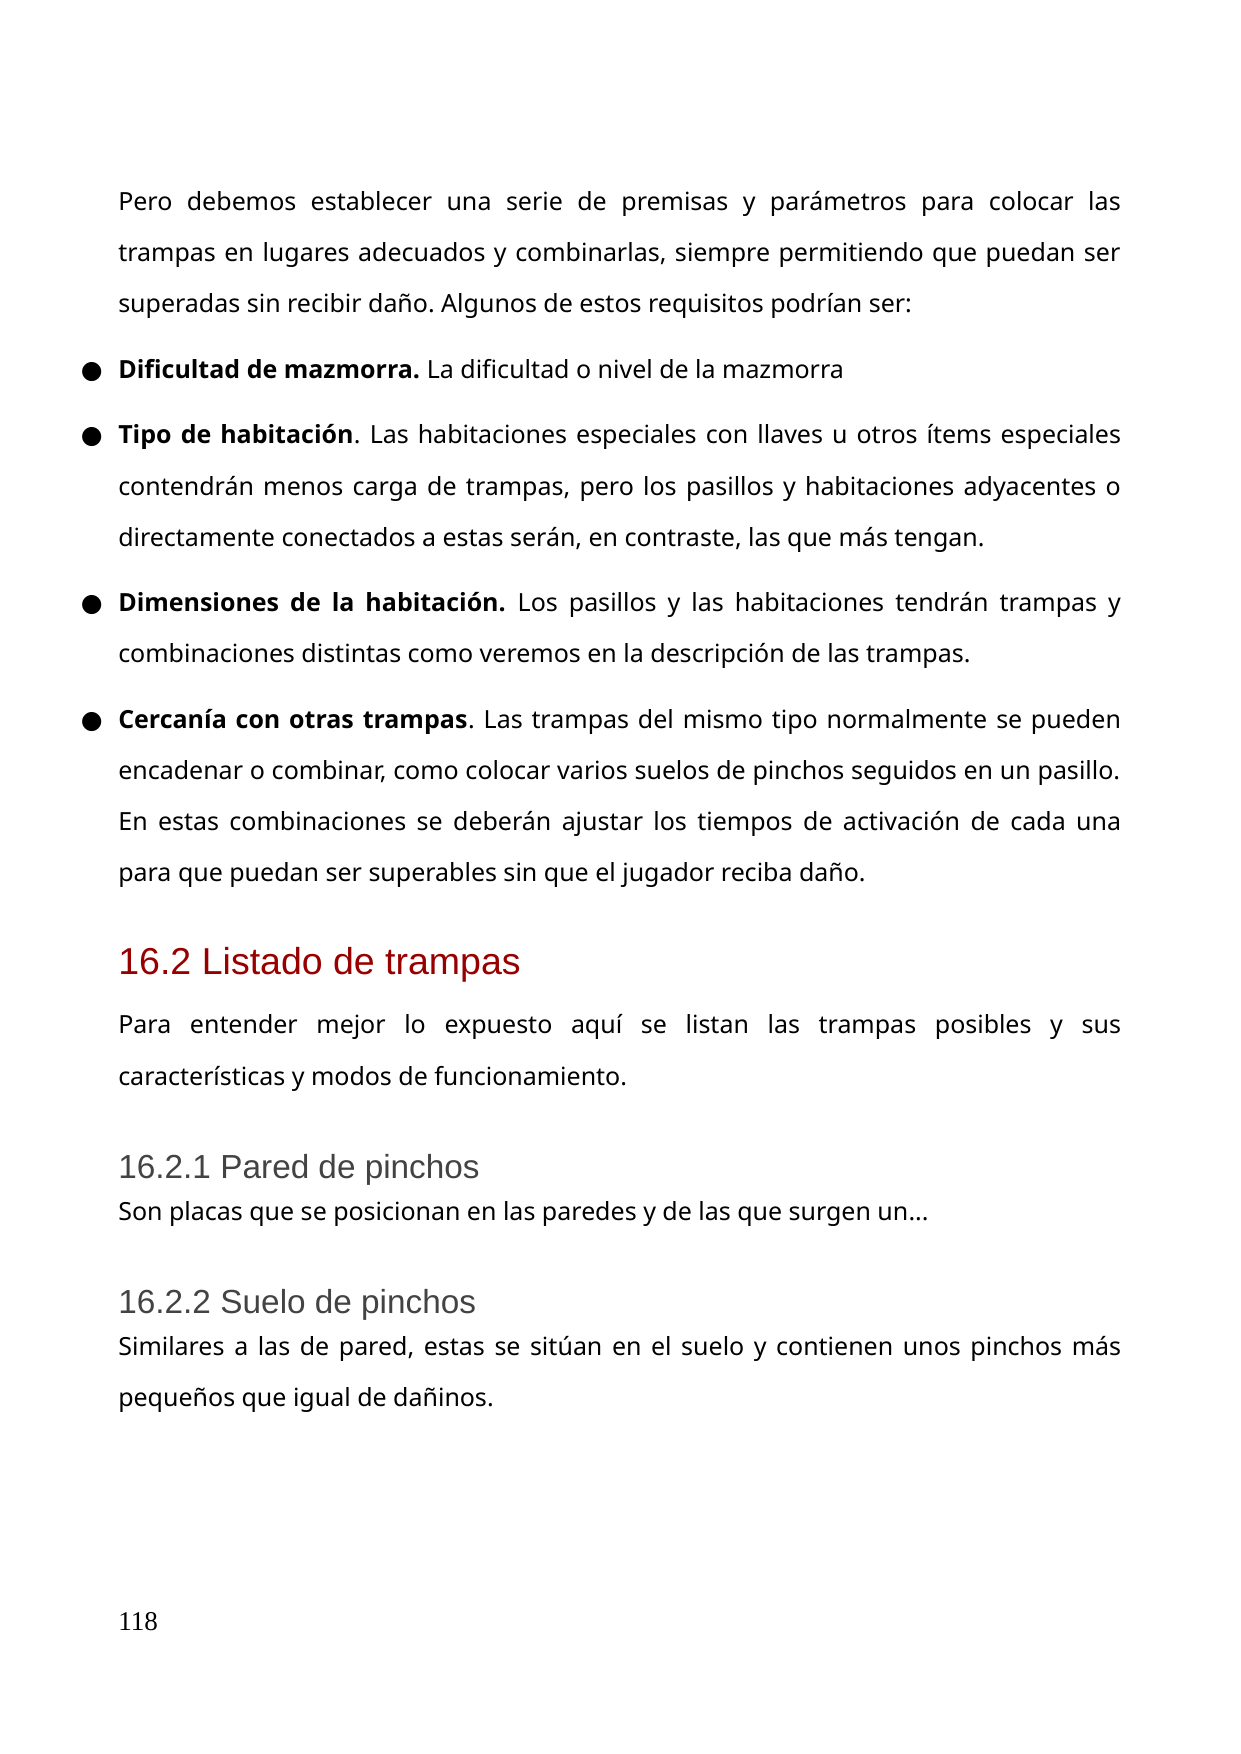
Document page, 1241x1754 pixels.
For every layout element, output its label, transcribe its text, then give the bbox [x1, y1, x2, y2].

list Dimensiones de la habitación. Los pasillos y las habitaciones tendrán trampas y combinaciones distintas como veremos en la descripción de las trampas. [81, 585, 1122, 670]
text Son placas que se posicionan en las paredes y de las que surgen un... [118, 1193, 1122, 1227]
subtitle Pared de pinchos [118, 1147, 1122, 1185]
list Dificultad de mazmorra. La dificultad o nivel de la mazmorra [81, 351, 1122, 386]
list Cercanía con otras trampas. Las trampas del mismo tipo normalmente se pueden encadenar o combinar, como colocar varios suelos de pinchos seguidos en un pasillo. En estas combinaciones se deberán ajustar los tiempos de activación de cada una para que puedan ser superables sin que el jugador reciba daño. [81, 701, 1122, 889]
subtitle Listado de trampas [118, 939, 1122, 982]
list Tipo de habitación. Las habitaciones especiales con llaves u otros ítems especiales contendrán menos carga de trampas, pero los pasillos y habitaciones adyacentes o directamente conectados a estas serán, en contraste, las que más tengan. [81, 417, 1122, 553]
subtitle Suelo de pinchos [118, 1282, 1122, 1320]
text Pero debemos establecer una serie de premisas y parámetros para colocar las trampas en lugares adecuados y combinarlas, siempre permitiendo que puedan ser superadas sin recibir daño. Algunos de estos requisitos podrían ser: [118, 184, 1122, 320]
text Similares a las de pared, estas se sitúan en el suelo y contienen unos pinchos más pequeños que igual de dañinos. [118, 1329, 1122, 1414]
text Para entender mejor lo expuesto aquí se listan las trampas posibles y sus características y modos de funcionamiento. [118, 1007, 1122, 1092]
